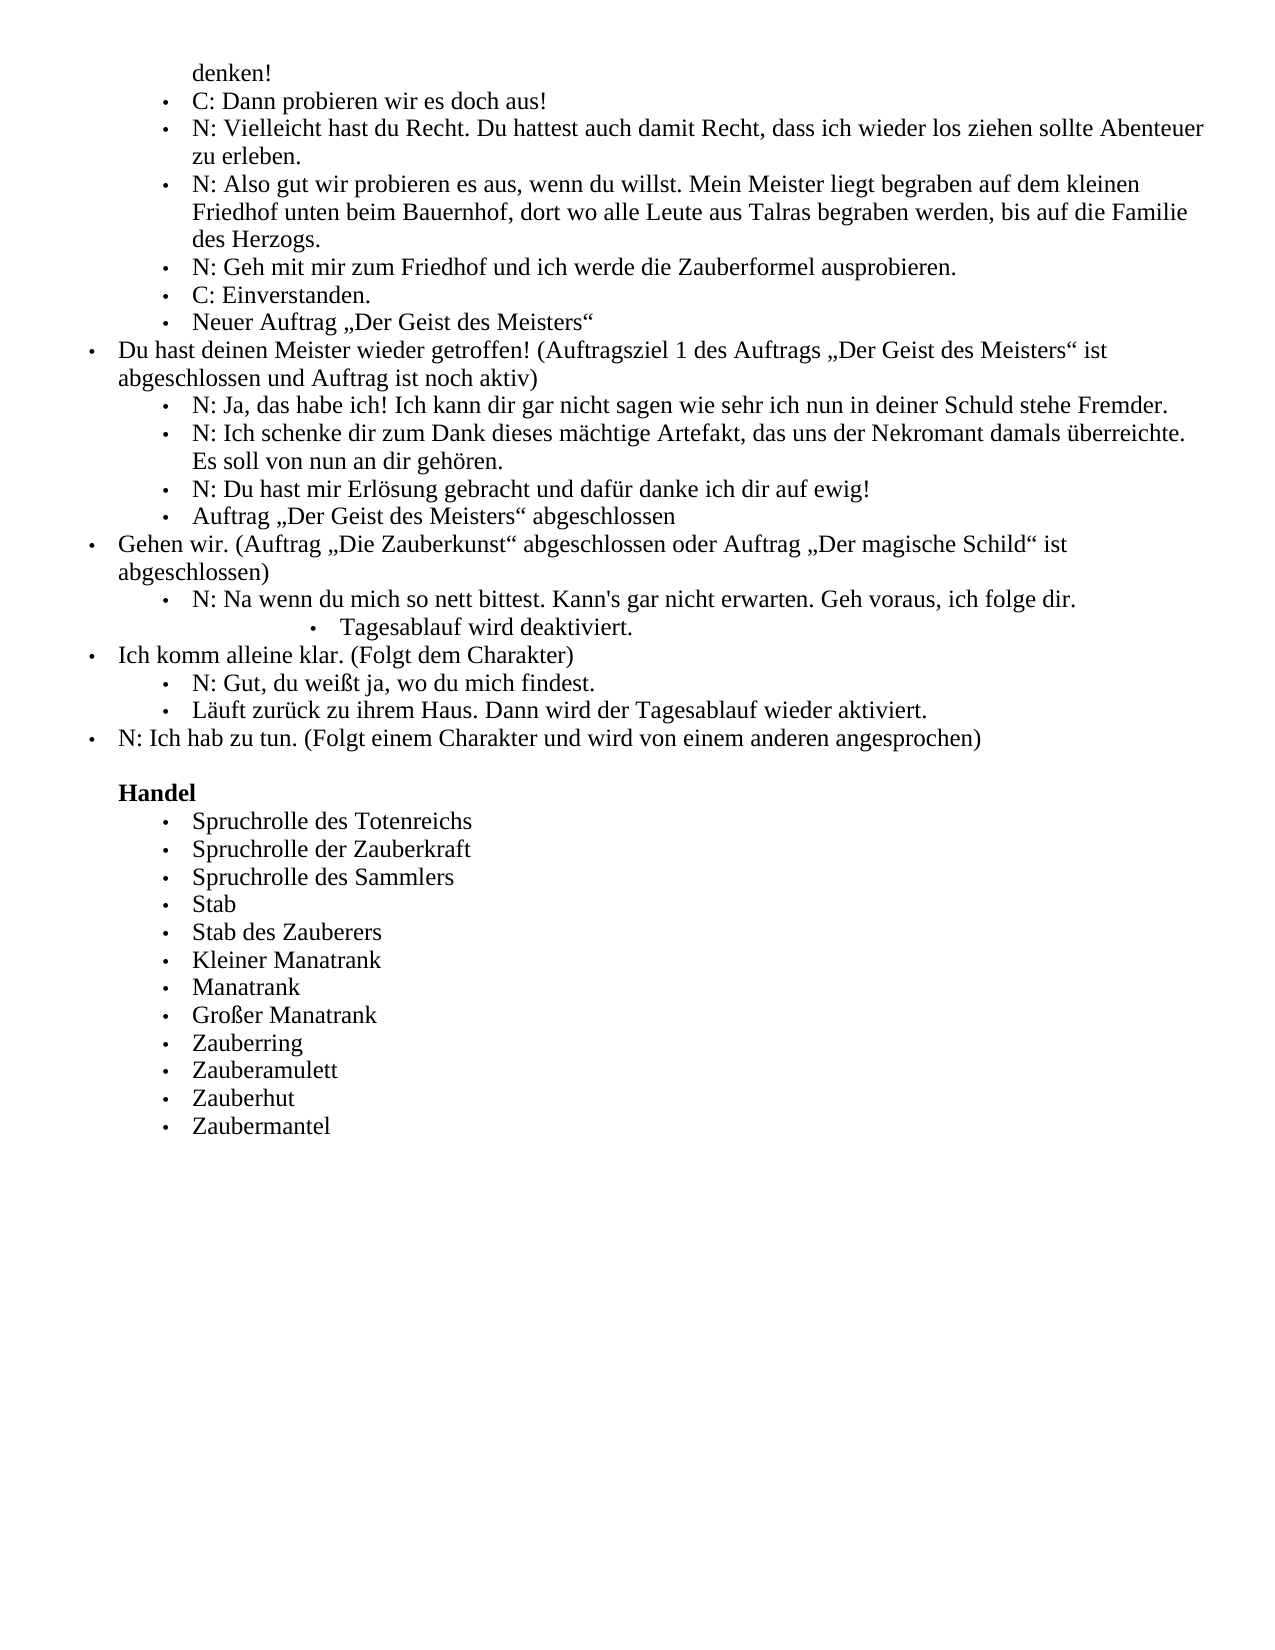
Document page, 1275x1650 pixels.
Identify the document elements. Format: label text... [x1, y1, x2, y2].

list Zaubermantel [162, 1112, 1216, 1140]
list Kleiner Manatrank [162, 946, 1216, 973]
list denken! [162, 59, 1216, 87]
list C: Dann probieren wir es doch aus! [162, 87, 1216, 114]
list Zauberamulett [162, 1057, 1216, 1084]
list Spruchrolle des Sammlers [162, 863, 1216, 890]
list Tagesablauf wird deaktiviert. [310, 613, 1216, 641]
list Auftrag „Der Geist des Meisters“ abgeschlossen [162, 502, 1216, 530]
list Neuer Auftrag „Der Geist des Meisters“ [162, 308, 1216, 336]
list Manatrank [162, 973, 1216, 1001]
list Großer Manatrank [162, 1001, 1216, 1029]
list N: Also gut wir probieren es aus, wenn du willst. Mein Meister liegt begraben auf dem kleinen Friedhof unten beim Bauernhof, dort wo alle Leute aus Talras begraben werden, bis auf die Familie des Herzogs. [162, 170, 1216, 253]
list Ich komm alleine klar. (Folgt dem Charakter) [88, 641, 1216, 669]
list N: Na wenn du mich so nett bittest. Kann's gar nicht erwarten. Geh voraus, ich folge dir. [162, 586, 1216, 613]
list N: Gut, du weißt ja, wo du mich findest. [162, 669, 1216, 696]
list Gehen wir. (Auftrag „Die Zauberkunst“ abgeschlossen oder Auftrag „Der magische Schild“ ist abgeschlossen) [88, 530, 1216, 586]
list Spruchrolle der Zauberkraft [162, 835, 1216, 863]
list Stab [162, 890, 1216, 918]
list C: Einverstanden. [162, 281, 1216, 308]
list Stab des Zauberers [162, 918, 1216, 946]
list N: Ich hab zu tun. (Folgt einem Charakter und wird von einem anderen angesprochen) [88, 724, 1216, 752]
list N: Ich schenke dir zum Dank dieses mächtige Artefakt, das uns der Nekromant damals überreichte. Es soll von nun an dir gehören. [162, 419, 1216, 475]
list Du hast deinen Meister wieder getroffen! (Auftragsziel 1 des Auftrags „Der Geist des Meisters“ ist abgeschlossen und Auftrag ist noch aktiv) [88, 336, 1216, 392]
list N: Ja, das habe ich! Ich kann dir gar nicht sagen wie sehr ich nun in deiner Schuld stehe Fremder. [162, 392, 1216, 419]
list N: Geh mit mir zum Friedhof und ich werde die Zauberformel ausprobieren. [162, 253, 1216, 281]
list N: Vielleicht hast du Recht. Du hattest auch damit Recht, dass ich wieder los ziehen sollte Abenteuer zu erleben. [162, 114, 1216, 170]
list Spruchrolle des Totenreichs [162, 807, 1216, 835]
list Zauberhut [162, 1084, 1216, 1112]
list Läuft zurück zu ihrem Haus. Dann wird der Tagesablauf wieder aktiviert. [162, 696, 1216, 724]
list N: Du hast mir Erlösung gebracht und dafür danke ich dir auf ewig! [162, 475, 1216, 502]
list Zauberring [162, 1029, 1216, 1057]
text Handel [118, 752, 1216, 807]
